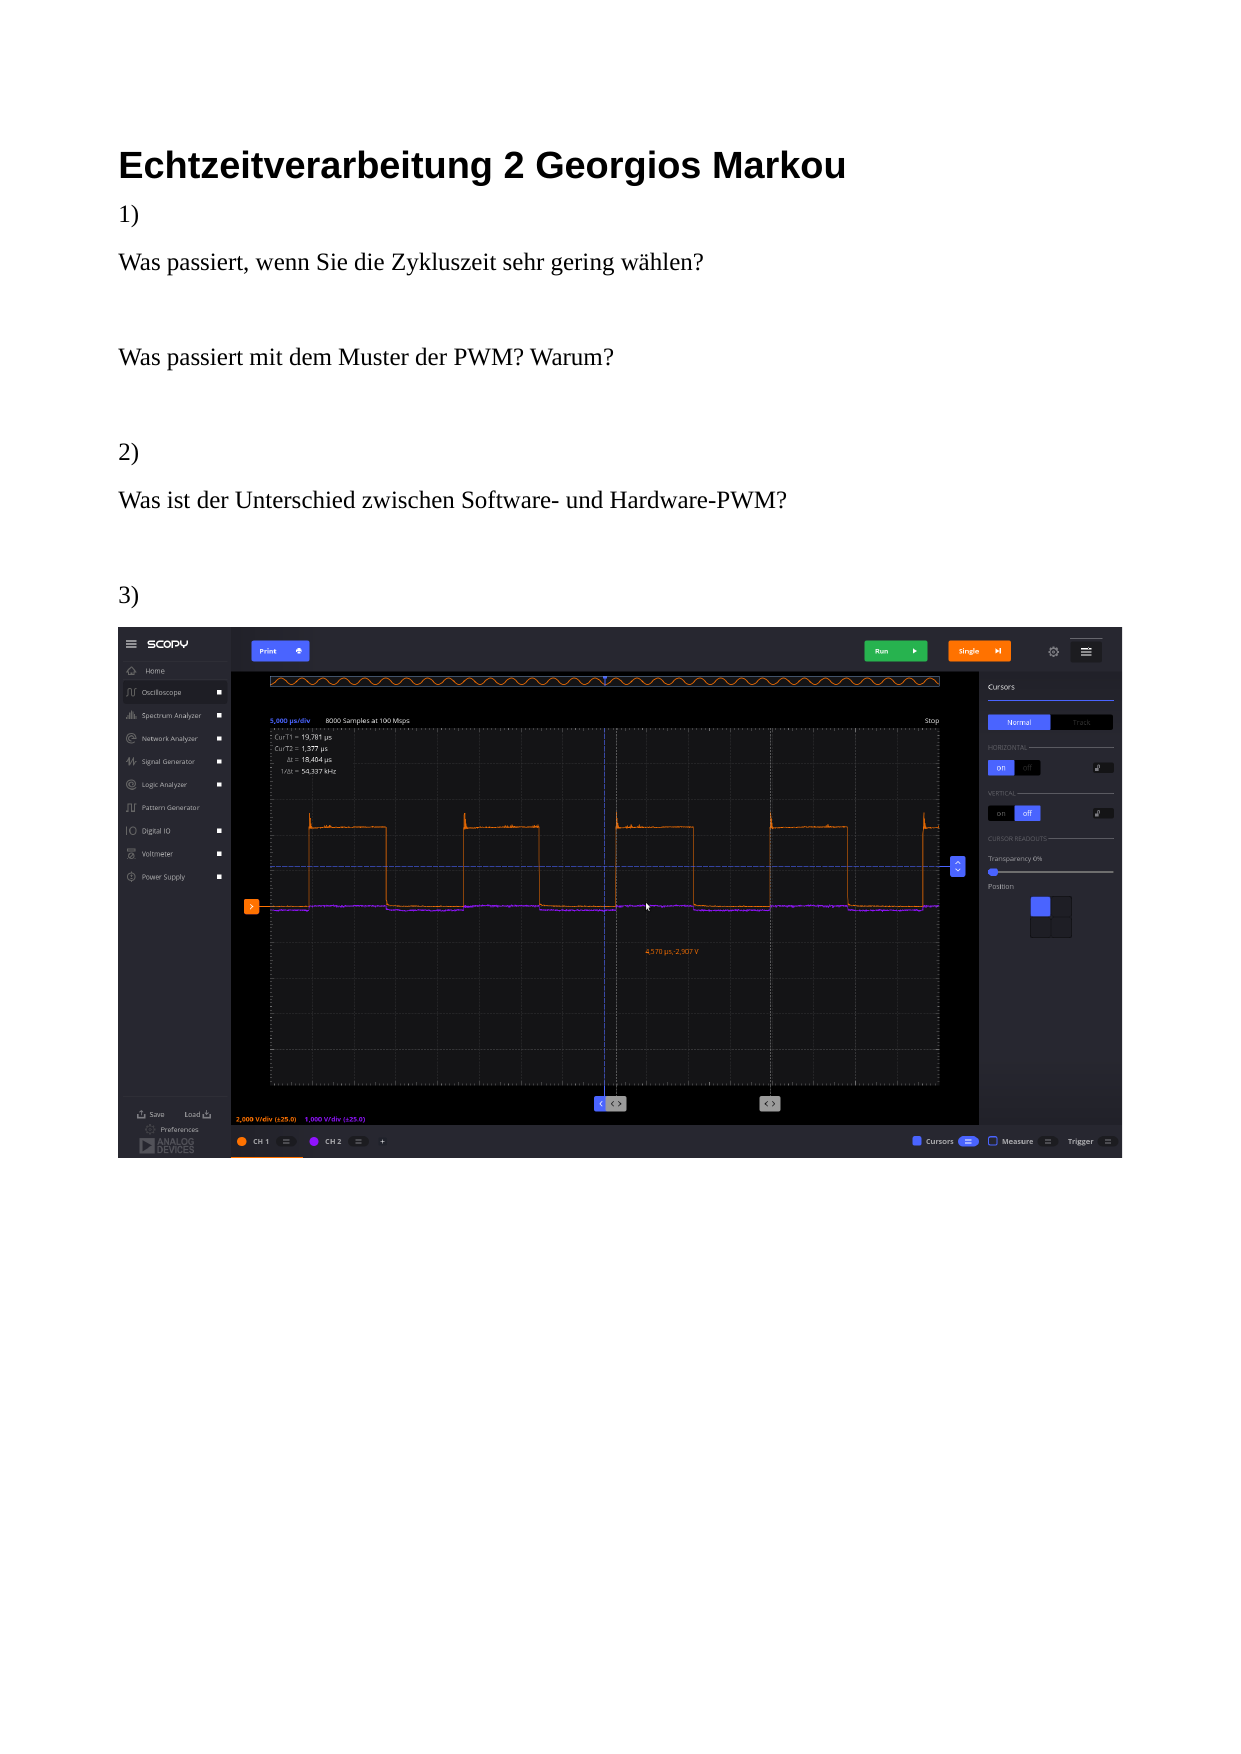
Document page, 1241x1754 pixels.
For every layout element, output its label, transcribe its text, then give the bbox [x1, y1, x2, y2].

subtitle Echtzeitverarbeitung 2 Georgios Markou [118, 143, 1122, 187]
text 1) [118, 199, 1122, 228]
picture [118, 627, 1123, 1158]
text Was passiert, wenn Sie die Zykluszeit sehr gering wählen? [118, 247, 1122, 276]
text 2) [118, 437, 1122, 466]
text 3) [118, 580, 1122, 609]
text Was passiert mit dem Muster der PWM? Warum? [118, 342, 1122, 371]
text Was ist der Unterschied zwischen Software- und Hardware-PWM? [118, 485, 1122, 514]
